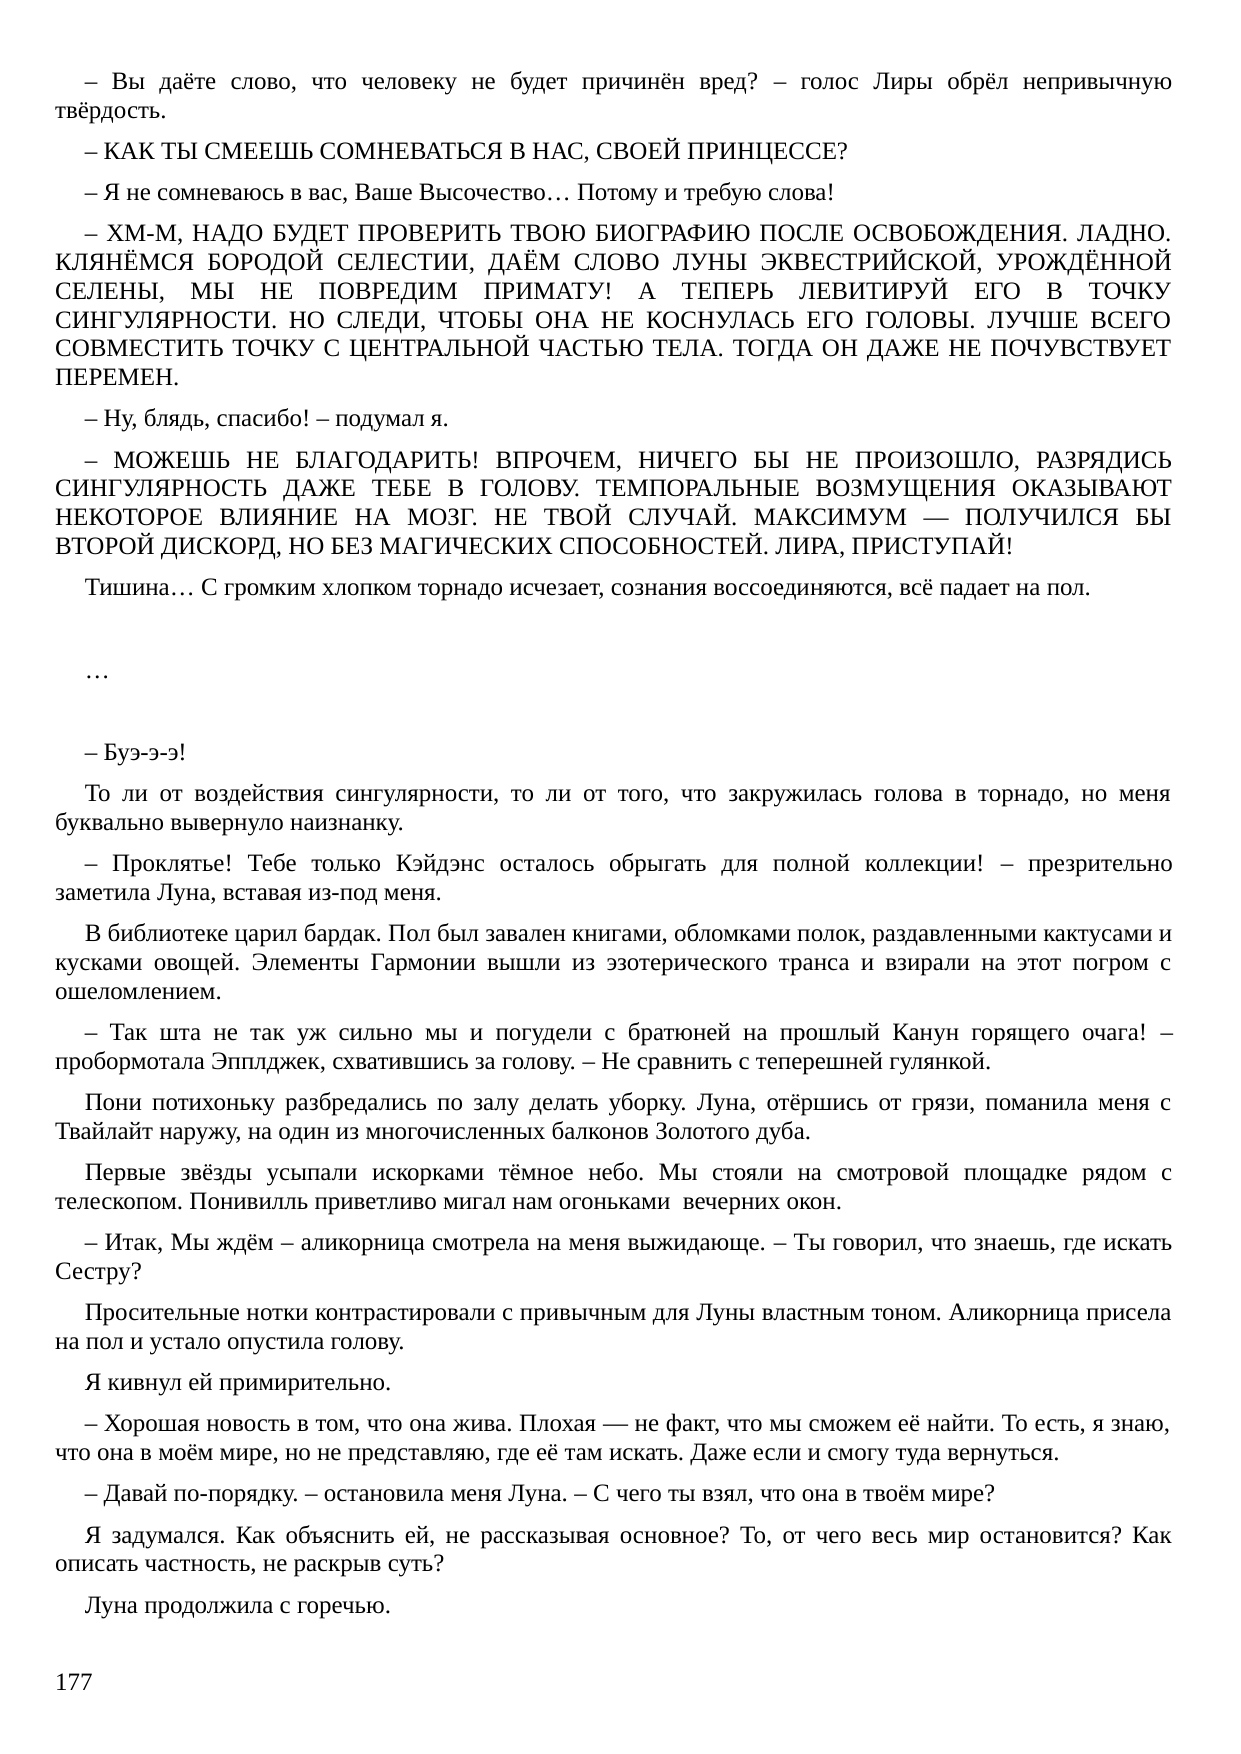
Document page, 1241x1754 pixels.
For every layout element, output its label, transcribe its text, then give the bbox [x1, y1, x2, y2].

text Пони потихоньку разбредались по залу делать уборку. Луна, отёршись от грязи, поманила меня с Твайлайт наружу, на один из многочисленных балконов Золотого дуба. [55, 1087, 1173, 1145]
text – МОЖЕШЬ НЕ БЛАГОДАРИТЬ! ВПРОЧЕМ, НИЧЕГО БЫ НЕ ПРОИЗОШЛО, РАЗРЯДИСЬ СИНГУЛЯРНОСТЬ ДАЖЕ ТЕБЕ В ГОЛОВУ. ТЕМПОРАЛЬНЫЕ ВОЗМУЩЕНИЯ ОКАЗЫВАЮТ НЕКОТОРОЕ ВЛИЯНИЕ НА МОЗГ. НЕ ТВОЙ СЛУЧАЙ. МАКСИМУМ — ПОЛУЧИЛСЯ БЫ ВТОРОЙ ДИСКОРД, НО БЕЗ МАГИЧЕСКИХ СПОСОБНОСТЕЙ. ЛИРА, ПРИСТУПАЙ! [55, 445, 1173, 560]
text – Проклятье! Тебе только Кэйдэнс осталось обрыгать для полной коллекции! – презрительно заметила Луна, вставая из-под меня. [55, 848, 1173, 906]
text Я кивнул ей примирительно. [55, 1367, 1173, 1396]
text – Итак, Мы ждём – аликорница смотрела на меня выжидающе. – Ты говорил, что знаешь, где искать Сестру? [55, 1227, 1173, 1285]
text – Буэ-э-э! [55, 737, 1173, 766]
text Тишина… С громким хлопком торнадо исчезает, сознания воссоединяются, всё падает на пол. [55, 572, 1173, 601]
text В библиотеке царил бардак. Пол был завален книгами, обломками полок, раздавленными кактусами и кусками овощей. Элементы Гармонии вышли из эзотерического транса и взирали на этот погром с ошеломлением. [55, 918, 1173, 1005]
text Первые звёзды усыпали искорками тёмное небо. Мы стояли на смотровой площадке рядом с телескопом. Понивилль приветливо мигал нам огоньками вечерних окон. [55, 1157, 1173, 1215]
text Луна продолжила с горечью. [55, 1590, 1173, 1618]
text – Я не сомневаюсь в вас, Ваше Высочество… Потому и требую слова! [55, 177, 1173, 206]
text Просительные нотки контрастировали с привычным для Луны властным тоном. Аликорница присела на пол и устало опустила голову. [55, 1297, 1173, 1355]
text … [55, 655, 1173, 683]
text – ХМ-М, НАДО БУДЕТ ПРОВЕРИТЬ ТВОЮ БИОГРАФИЮ ПОСЛЕ ОСВОБОЖДЕНИЯ. ЛАДНО. КЛЯНЁМСЯ БОРОДОЙ СЕЛЕСТИИ, ДАЁМ СЛОВО ЛУНЫ ЭКВЕСТРИЙСКОЙ, УРОЖДЁННОЙ СЕЛЕНЫ, МЫ НЕ ПОВРЕДИМ ПРИМАТУ! А ТЕПЕРЬ ЛЕВИТИРУЙ ЕГО В ТОЧКУ СИНГУЛЯРНОСТИ. НО СЛЕДИ, ЧТОБЫ ОНА НЕ КОСНУЛАСЬ ЕГО ГОЛОВЫ. ЛУЧШЕ ВСЕГО СОВМЕСТИТЬ ТОЧКУ С ЦЕНТРАЛЬНОЙ ЧАСТЬЮ ТЕЛА. ТОГДА ОН ДАЖЕ НЕ ПОЧУВСТВУЕТ ПЕРЕМЕН. [55, 218, 1173, 391]
text – Хорошая новость в том, что она жива. Плохая — не факт, что мы сможем её найти. То есть, я знаю, что она в моём мире, но не представляю, где её там искать. Даже если и смогу туда вернуться. [55, 1408, 1173, 1466]
text – Вы даёте слово, что человеку не будет причинён вред? – голос Лиры обрёл непривычную твёрдость. [55, 66, 1173, 123]
text – Так шта не так уж сильно мы и погудели с братюней на прошлый Канун горящего очага! – пробормотала Эпплджек, схватившись за голову. – Не сравнить с теперешней гулянкой. [55, 1017, 1173, 1075]
text – Давай по-порядку. – остановила меня Луна. – С чего ты взял, что она в твоём мире? [55, 1478, 1173, 1507]
text То ли от воздействия сингулярности, то ли от того, что закружилась голова в торнадо, но меня буквально вывернуло наизнанку. [55, 778, 1173, 836]
text Я задумался. Как объяснить ей, не рассказывая основное? То, от чего весь мир остановится? Как описать частность, не раскрыв суть? [55, 1520, 1173, 1577]
text – Ну, блядь, спасибо! – подумал я. [55, 403, 1173, 432]
text – КАК ТЫ СМЕЕШЬ СОМНЕВАТЬСЯ В НАС, СВОЕЙ ПРИНЦЕССЕ? [55, 136, 1173, 165]
